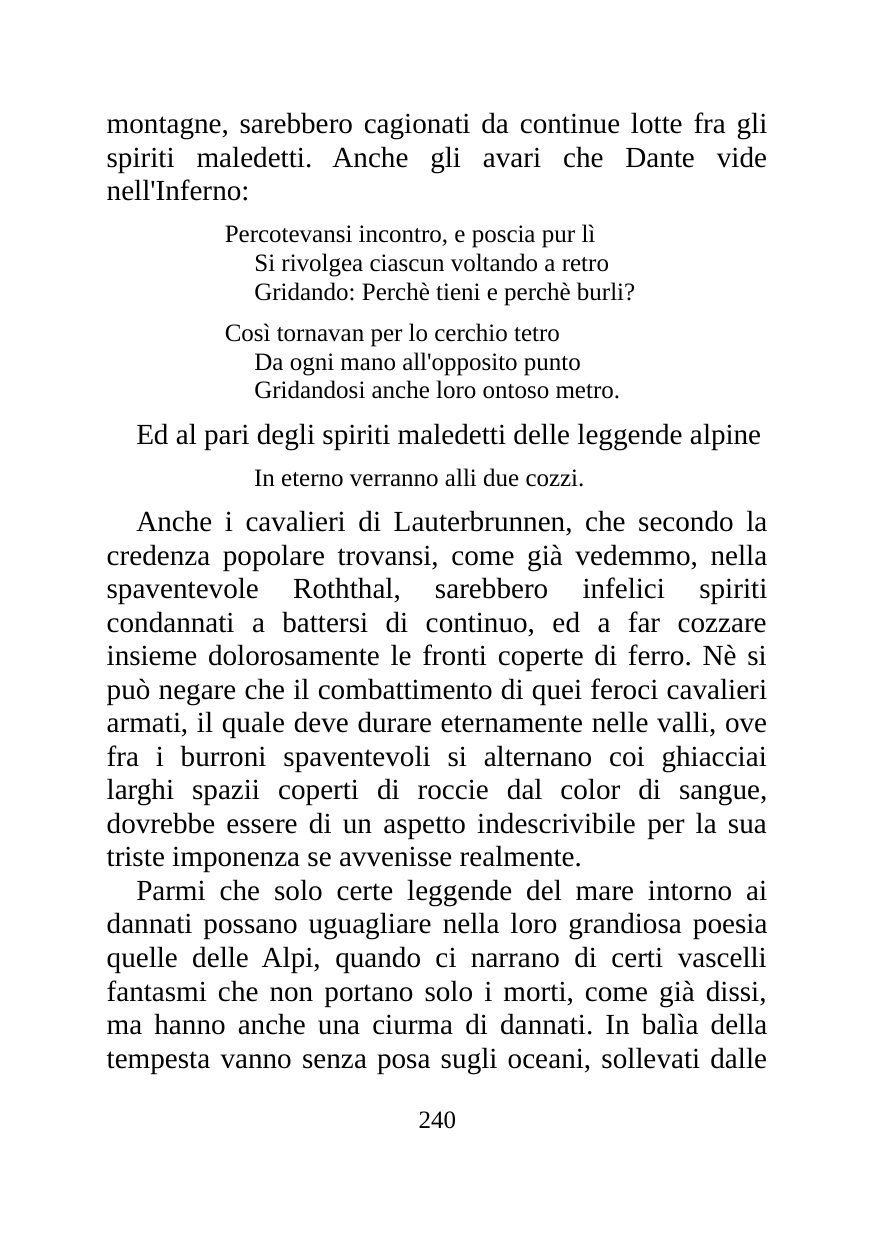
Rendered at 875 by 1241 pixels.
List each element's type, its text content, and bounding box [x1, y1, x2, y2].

text Parmi che solo certe leggende del mare intorno ai dannati possano uguagliare nella loro grandiosa poesia quelle delle Alpi, quando ci narrano di certi vascelli fantasmi che non portano solo i morti, come già dissi, ma hanno anche una ciurma di dannati. In balìa della tempesta vanno senza posa sugli oceani, sollevati dalle [106, 873, 768, 1074]
text Anche i cavalieri di Lauterbrunnen, che secondo la credenza popolare trovansi, come già vedemmo, nella spaventevole Roththal, sarebbero infelici spiriti condannati a battersi di continuo, ed a far cozzare insieme dolorosamente le fronti coperte di ferro. Nè si può negare che il combattimento di quei feroci cavalieri armati, il quale deve durare eternamente nelle valli, ove fra i burroni spaventevoli si alternano coi ghiacciai larghi spazii coperti di roccie dal color di sangue, dovrebbe essere di un aspetto indescrivibile per la sua triste imponenza se avvenisse realmente. [106, 504, 768, 873]
text montagne, sarebbero cagionati da continue lotte fra gli spiriti maledetti. Anche gli avari che Dante vide nell'Inferno: [106, 106, 768, 207]
text In eterno verranno alli due cozzi. [224, 463, 768, 492]
text Ed al pari degli spiriti maledetti delle leggende alpine [106, 417, 768, 450]
text Così tornavan per lo cerchio tetro Da ogni mano all'opposito punto Gridandosi anche loro ontoso metro. [224, 318, 768, 404]
text Percotevansi incontro, e poscia pur lì Si rivolgea ciascun voltando a retro Gridando: Perchè tieni e perchè burli? [224, 219, 768, 306]
